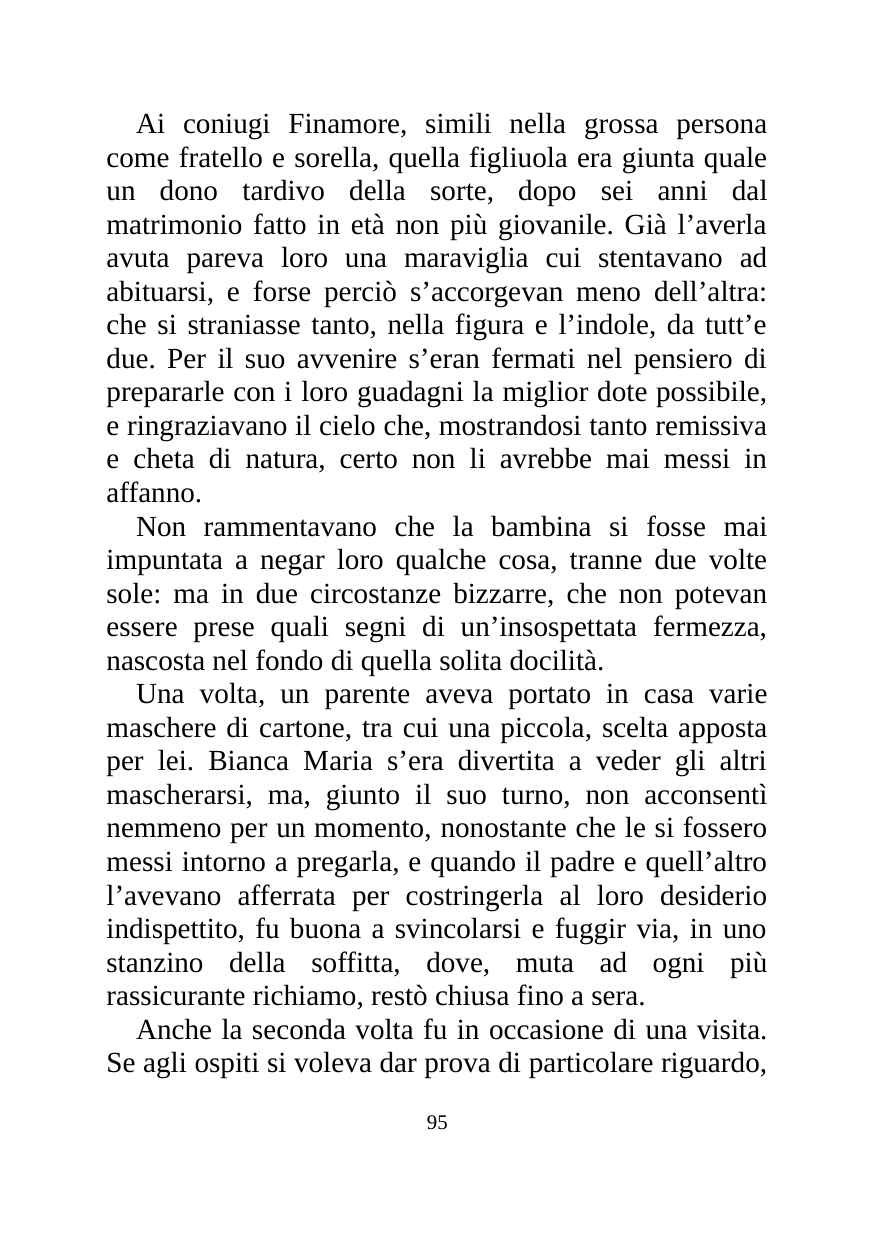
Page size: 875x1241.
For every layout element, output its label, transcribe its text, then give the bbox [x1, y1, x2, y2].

text Non rammentavano che la bambina si fosse mai impuntata a negar loro qualche cosa, tranne due volte sole: ma in due circostanze bizzarre, che non potevan essere prese quali segni di un’insospettata fermezza, nascosta nel fondo di quella solita docilità. [106, 509, 768, 676]
text Una volta, un parente aveva portato in casa varie maschere di cartone, tra cui una piccola, scelta apposta per lei. Bianca Maria s’era divertita a veder gli altri mascherarsi, ma, giunto il suo turno, non acconsentì nemmeno per un momento, nonostante che le si fossero messi intorno a pregarla, e quando il padre e quell’altro l’avevano afferrata per costringerla al loro desiderio indispettito, fu buona a svincolarsi e fuggir via, in uno stanzino della soffitta, dove, muta ad ogni più rassicurante richiamo, restò chiusa fino a sera. [106, 676, 768, 1012]
text Ai coniugi Finamore, simili nella grossa persona come fratello e sorella, quella figliuola era giunta quale un dono tardivo della sorte, dopo sei anni dal matrimonio fatto in età non più giovanile. Già l’averla avuta pareva loro una maraviglia cui stentavano ad abituarsi, e forse perciò s’accorgevan meno dell’altra: che si straniasse tanto, nella figura e l’indole, da tutt’e due. Per il suo avvenire s’eran fermati nel pensiero di prepararle con i loro guadagni la miglior dote possibile, e ringraziavano il cielo che, mostrandosi tanto remissiva e cheta di natura, certo non li avrebbe mai messi in affanno. [106, 106, 768, 509]
text Anche la seconda volta fu in occasione di una visita. Se agli ospiti si voleva dar prova di particolare riguardo, [106, 1012, 768, 1079]
